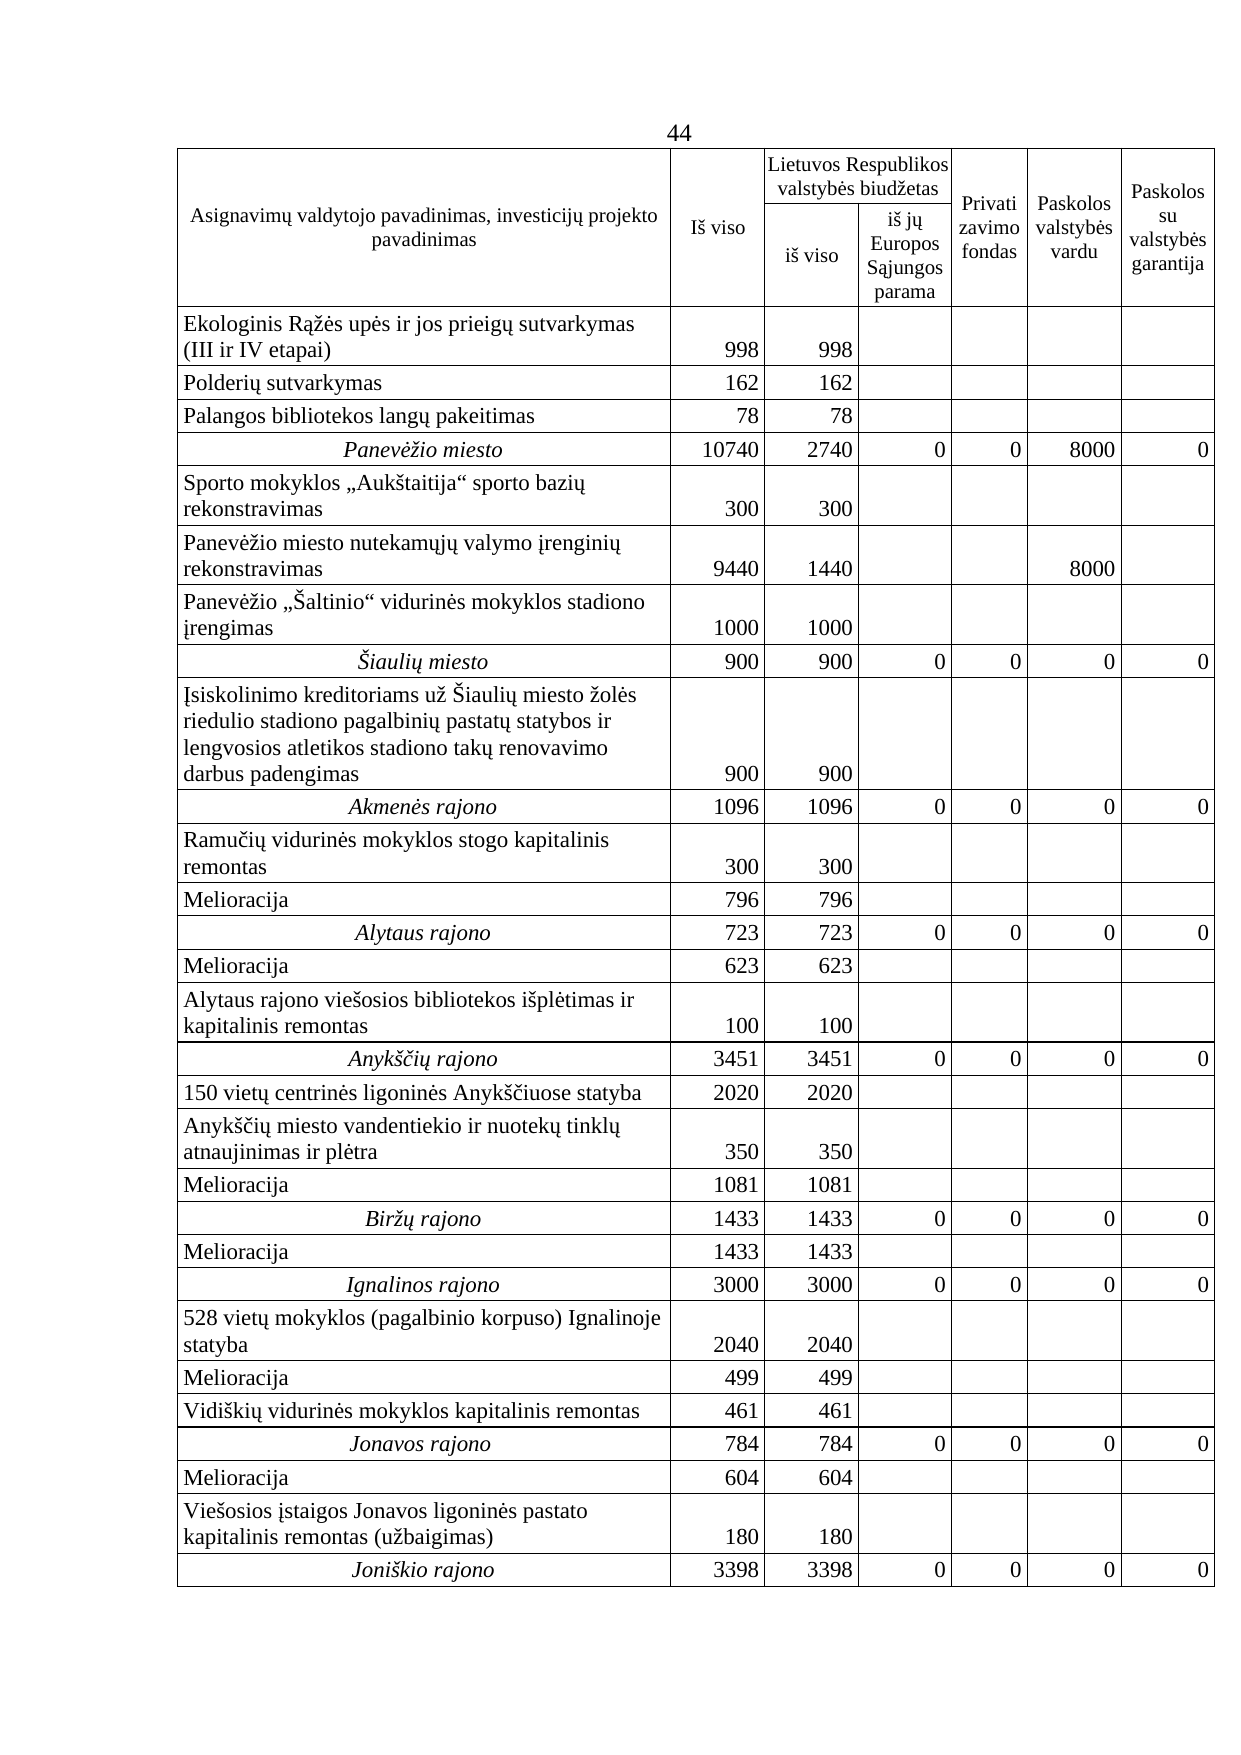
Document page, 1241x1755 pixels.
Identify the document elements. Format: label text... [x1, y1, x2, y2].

table_cell [1028, 983, 1121, 1041]
table_header Iš viso [671, 149, 764, 306]
table_cell 10740 [671, 433, 764, 465]
table_cell Biržų rajono [178, 1202, 670, 1234]
table_cell [1028, 1494, 1121, 1552]
table_cell [859, 400, 951, 432]
table_cell [1122, 1076, 1214, 1108]
table_cell Melioracija [178, 883, 670, 915]
table_cell Melioracija [178, 1169, 670, 1201]
table_cell [1028, 466, 1121, 524]
table_cell [952, 950, 1027, 982]
table_cell 0 [952, 1268, 1027, 1300]
table_cell 162 [671, 366, 764, 398]
table_cell 0 [1122, 1043, 1214, 1074]
table_cell 0 [859, 1554, 951, 1586]
table_cell [952, 1361, 1027, 1393]
table_cell Polderių sutvarkymas [178, 366, 670, 398]
table_cell 723 [765, 916, 858, 948]
table_cell 784 [765, 1428, 858, 1459]
table_cell 8000 [1028, 526, 1121, 584]
table_cell [952, 1494, 1027, 1552]
table_cell 0 [952, 1202, 1027, 1234]
table_cell 78 [765, 400, 858, 432]
table_cell Viešosios įstaigos Jonavos ligoninės pastato kapitalinis remontas (užbaigimas) [178, 1494, 670, 1552]
table_cell [952, 824, 1027, 882]
table_cell [1122, 824, 1214, 882]
table_cell 0 [1028, 916, 1121, 948]
table_cell 100 [671, 983, 764, 1041]
table_cell 350 [671, 1109, 764, 1167]
table_cell 461 [671, 1394, 764, 1426]
table_cell 0 [1028, 1202, 1121, 1234]
table_cell [1028, 1235, 1121, 1267]
table_cell 0 [1028, 1043, 1121, 1074]
table_cell 78 [671, 400, 764, 432]
table_cell 0 [952, 916, 1027, 948]
table_cell [1028, 1076, 1121, 1108]
table_cell [952, 1076, 1027, 1108]
table_cell 723 [671, 916, 764, 948]
table_cell [859, 950, 951, 982]
table_cell 0 [859, 1268, 951, 1300]
table_cell [1028, 883, 1121, 915]
table_cell [1028, 678, 1121, 789]
table_cell 0 [1122, 433, 1214, 465]
table_cell [859, 1076, 951, 1108]
table_cell 0 [1028, 1554, 1121, 1586]
table_cell [952, 983, 1027, 1041]
table_cell 0 [1028, 1268, 1121, 1300]
table_cell 0 [1122, 1268, 1214, 1300]
table_cell [952, 585, 1027, 644]
table_cell 2020 [765, 1076, 858, 1108]
table_cell 3000 [671, 1268, 764, 1300]
table_cell 1096 [671, 790, 764, 822]
table_cell [1028, 1361, 1121, 1393]
table_cell 0 [1122, 1428, 1214, 1459]
table_cell [859, 678, 951, 789]
table_cell [859, 1109, 951, 1167]
table_header Paskolos su valstybės garantija [1122, 149, 1214, 306]
table_cell 0 [859, 1428, 951, 1459]
table_cell [1122, 400, 1214, 432]
table_cell 0 [1122, 645, 1214, 677]
table_header Lietuvos Respublikos valstybės biudžetas [765, 149, 951, 203]
table_cell [1028, 824, 1121, 882]
table_cell [1122, 1109, 1214, 1167]
table_cell 3000 [765, 1268, 858, 1300]
table_cell [1122, 1494, 1214, 1552]
table_cell 900 [765, 645, 858, 677]
table_cell Anykščių rajono [178, 1043, 670, 1074]
table_cell 528 vietų mokyklos (pagalbinio korpuso) Ignalinoje statyba [178, 1301, 670, 1360]
table_cell 2040 [765, 1301, 858, 1360]
table_cell Alytaus rajono viešosios bibliotekos išplėtimas ir kapitalinis remontas [178, 983, 670, 1041]
table_cell 1096 [765, 790, 858, 822]
table_cell [952, 1301, 1027, 1360]
table_cell [859, 824, 951, 882]
table_cell [1122, 1361, 1214, 1393]
table_cell [1122, 366, 1214, 398]
table_cell [952, 307, 1027, 365]
table_cell Melioracija [178, 1361, 670, 1393]
table_cell 180 [671, 1494, 764, 1552]
table_cell 998 [765, 307, 858, 365]
table_cell 784 [671, 1428, 764, 1459]
table_cell [859, 466, 951, 524]
table_cell 1433 [765, 1202, 858, 1234]
table_cell 623 [671, 950, 764, 982]
table_cell [859, 1301, 951, 1360]
table_cell [859, 983, 951, 1041]
table_cell [952, 366, 1027, 398]
table_cell [1122, 307, 1214, 365]
table_cell [859, 1494, 951, 1552]
table_cell 162 [765, 366, 858, 398]
table_cell Melioracija [178, 1235, 670, 1267]
table_cell [952, 1394, 1027, 1426]
table_cell Ramučių vidurinės mokyklos stogo kapitalinis remontas [178, 824, 670, 882]
table_cell 3451 [765, 1043, 858, 1074]
table_cell 0 [859, 790, 951, 822]
table_cell iš viso [765, 204, 858, 306]
table_cell 1081 [671, 1169, 764, 1201]
table_cell Anykščių miesto vandentiekio ir nuotekų tinklų atnaujinimas ir plėtra [178, 1109, 670, 1167]
table_cell [1122, 1169, 1214, 1201]
table_cell 998 [671, 307, 764, 365]
table_cell 461 [765, 1394, 858, 1426]
table_cell 499 [671, 1361, 764, 1393]
table_cell [859, 366, 951, 398]
table_cell Panevėžio miesto nutekamųjų valymo įrenginių rekonstravimas [178, 526, 670, 584]
table_cell 300 [671, 824, 764, 882]
table_cell 300 [765, 466, 858, 524]
table_cell Ignalinos rajono [178, 1268, 670, 1300]
table_header Privatizavimo fondas [952, 149, 1027, 306]
table_cell [859, 1361, 951, 1393]
table_cell 0 [952, 433, 1027, 465]
table_cell Jonavos rajono [178, 1428, 670, 1459]
table_cell [952, 466, 1027, 524]
table_cell Akmenės rajono [178, 790, 670, 822]
table_cell Sporto mokyklos „Aukštaitija“ sporto bazių rekonstravimas [178, 466, 670, 524]
table_cell Joniškio rajono [178, 1554, 670, 1586]
table_cell 0 [1122, 790, 1214, 822]
table_cell [1122, 678, 1214, 789]
table_cell [1122, 1301, 1214, 1360]
table_cell [859, 1235, 951, 1267]
table_cell 1433 [671, 1202, 764, 1234]
table_cell 604 [671, 1461, 764, 1493]
table_cell Šiaulių miesto [178, 645, 670, 677]
table_cell Vidiškių vidurinės mokyklos kapitalinis remontas [178, 1394, 670, 1426]
table_header Asignavimų valdytojo pavadinimas, investicijų projekto pavadinimas [178, 149, 670, 306]
table_cell 180 [765, 1494, 858, 1552]
table_cell 9440 [671, 526, 764, 584]
table_cell 0 [952, 645, 1027, 677]
table_cell [859, 526, 951, 584]
table_cell 2020 [671, 1076, 764, 1108]
table_cell 3451 [671, 1043, 764, 1074]
table_cell [1122, 1235, 1214, 1267]
table_cell 499 [765, 1361, 858, 1393]
table_cell 1440 [765, 526, 858, 584]
table_cell 8000 [1028, 433, 1121, 465]
table_cell 900 [671, 645, 764, 677]
table_cell 1433 [671, 1235, 764, 1267]
table_cell 0 [1122, 1554, 1214, 1586]
table_cell Panevėžio miesto [178, 433, 670, 465]
table_cell [1122, 1394, 1214, 1426]
table_cell [1028, 585, 1121, 644]
table_cell Panevėžio „Šaltinio“ vidurinės mokyklos stadiono įrengimas [178, 585, 670, 644]
table_cell [952, 883, 1027, 915]
table_cell [1122, 950, 1214, 982]
table_cell 3398 [765, 1554, 858, 1586]
table_cell 0 [952, 1043, 1027, 1074]
table_cell 1433 [765, 1235, 858, 1267]
table_cell 0 [859, 645, 951, 677]
table_cell 796 [671, 883, 764, 915]
table_cell 604 [765, 1461, 858, 1493]
table_cell 796 [765, 883, 858, 915]
table_cell Alytaus rajono [178, 916, 670, 948]
table_cell [859, 1461, 951, 1493]
table_cell 900 [671, 678, 764, 789]
table_cell Palangos bibliotekos langų pakeitimas [178, 400, 670, 432]
table_cell [859, 883, 951, 915]
table_cell [1028, 307, 1121, 365]
table_cell 0 [859, 916, 951, 948]
table_cell [1028, 950, 1121, 982]
table_cell 0 [952, 790, 1027, 822]
table_cell [952, 400, 1027, 432]
table_cell 300 [671, 466, 764, 524]
table_cell [952, 1109, 1027, 1167]
table_cell 0 [1028, 1428, 1121, 1459]
table_cell [952, 1461, 1027, 1493]
table_cell [1028, 1109, 1121, 1167]
table_cell 0 [859, 1202, 951, 1234]
table_cell 0 [859, 1043, 951, 1074]
table_cell 350 [765, 1109, 858, 1167]
table_cell 0 [1122, 1202, 1214, 1234]
table_cell Melioracija [178, 950, 670, 982]
table_cell 0 [1028, 645, 1121, 677]
table_cell 1000 [671, 585, 764, 644]
table_cell 1081 [765, 1169, 858, 1201]
table_cell [952, 1235, 1027, 1267]
table_cell [952, 1169, 1027, 1201]
table_cell Ekologinis Rąžės upės ir jos prieigų sutvarkymas (III ir IV etapai) [178, 307, 670, 365]
table_cell 900 [765, 678, 858, 789]
table_cell [1122, 466, 1214, 524]
table_cell 300 [765, 824, 858, 882]
table_cell [859, 1169, 951, 1201]
table_cell [1122, 526, 1214, 584]
table_cell 3398 [671, 1554, 764, 1586]
table_cell [1122, 1461, 1214, 1493]
table_cell 0 [859, 433, 951, 465]
table_cell [1028, 366, 1121, 398]
table_cell 2740 [765, 433, 858, 465]
table_cell 150 vietų centrinės ligoninės Anykščiuose statyba [178, 1076, 670, 1108]
table_cell 2040 [671, 1301, 764, 1360]
table_cell [952, 678, 1027, 789]
table_cell [1028, 1394, 1121, 1426]
table_cell 0 [952, 1428, 1027, 1459]
table_cell 0 [1122, 916, 1214, 948]
table_cell Įsiskolinimo kreditoriams už Šiaulių miesto žolės riedulio stadiono pagalbinių pastatų statybos ir lengvosios atletikos stadiono takų renovavimo darbus padengimas [178, 678, 670, 789]
table_cell [1122, 883, 1214, 915]
table_cell [859, 585, 951, 644]
table_cell 100 [765, 983, 858, 1041]
table_cell [1028, 400, 1121, 432]
table_cell [1028, 1169, 1121, 1201]
table_cell [952, 526, 1027, 584]
table_cell 0 [1028, 790, 1121, 822]
table_header Paskolos valstybės vardu [1028, 149, 1121, 306]
table_cell [1122, 983, 1214, 1041]
table_cell 1000 [765, 585, 858, 644]
table_cell [1028, 1461, 1121, 1493]
table_cell [1122, 585, 1214, 644]
table_cell 0 [952, 1554, 1027, 1586]
table_cell [1028, 1301, 1121, 1360]
table_cell [859, 307, 951, 365]
table_cell 623 [765, 950, 858, 982]
table_cell Melioracija [178, 1461, 670, 1493]
table_cell iš jų Europos Sąjungos parama [859, 204, 951, 306]
table_cell [859, 1394, 951, 1426]
